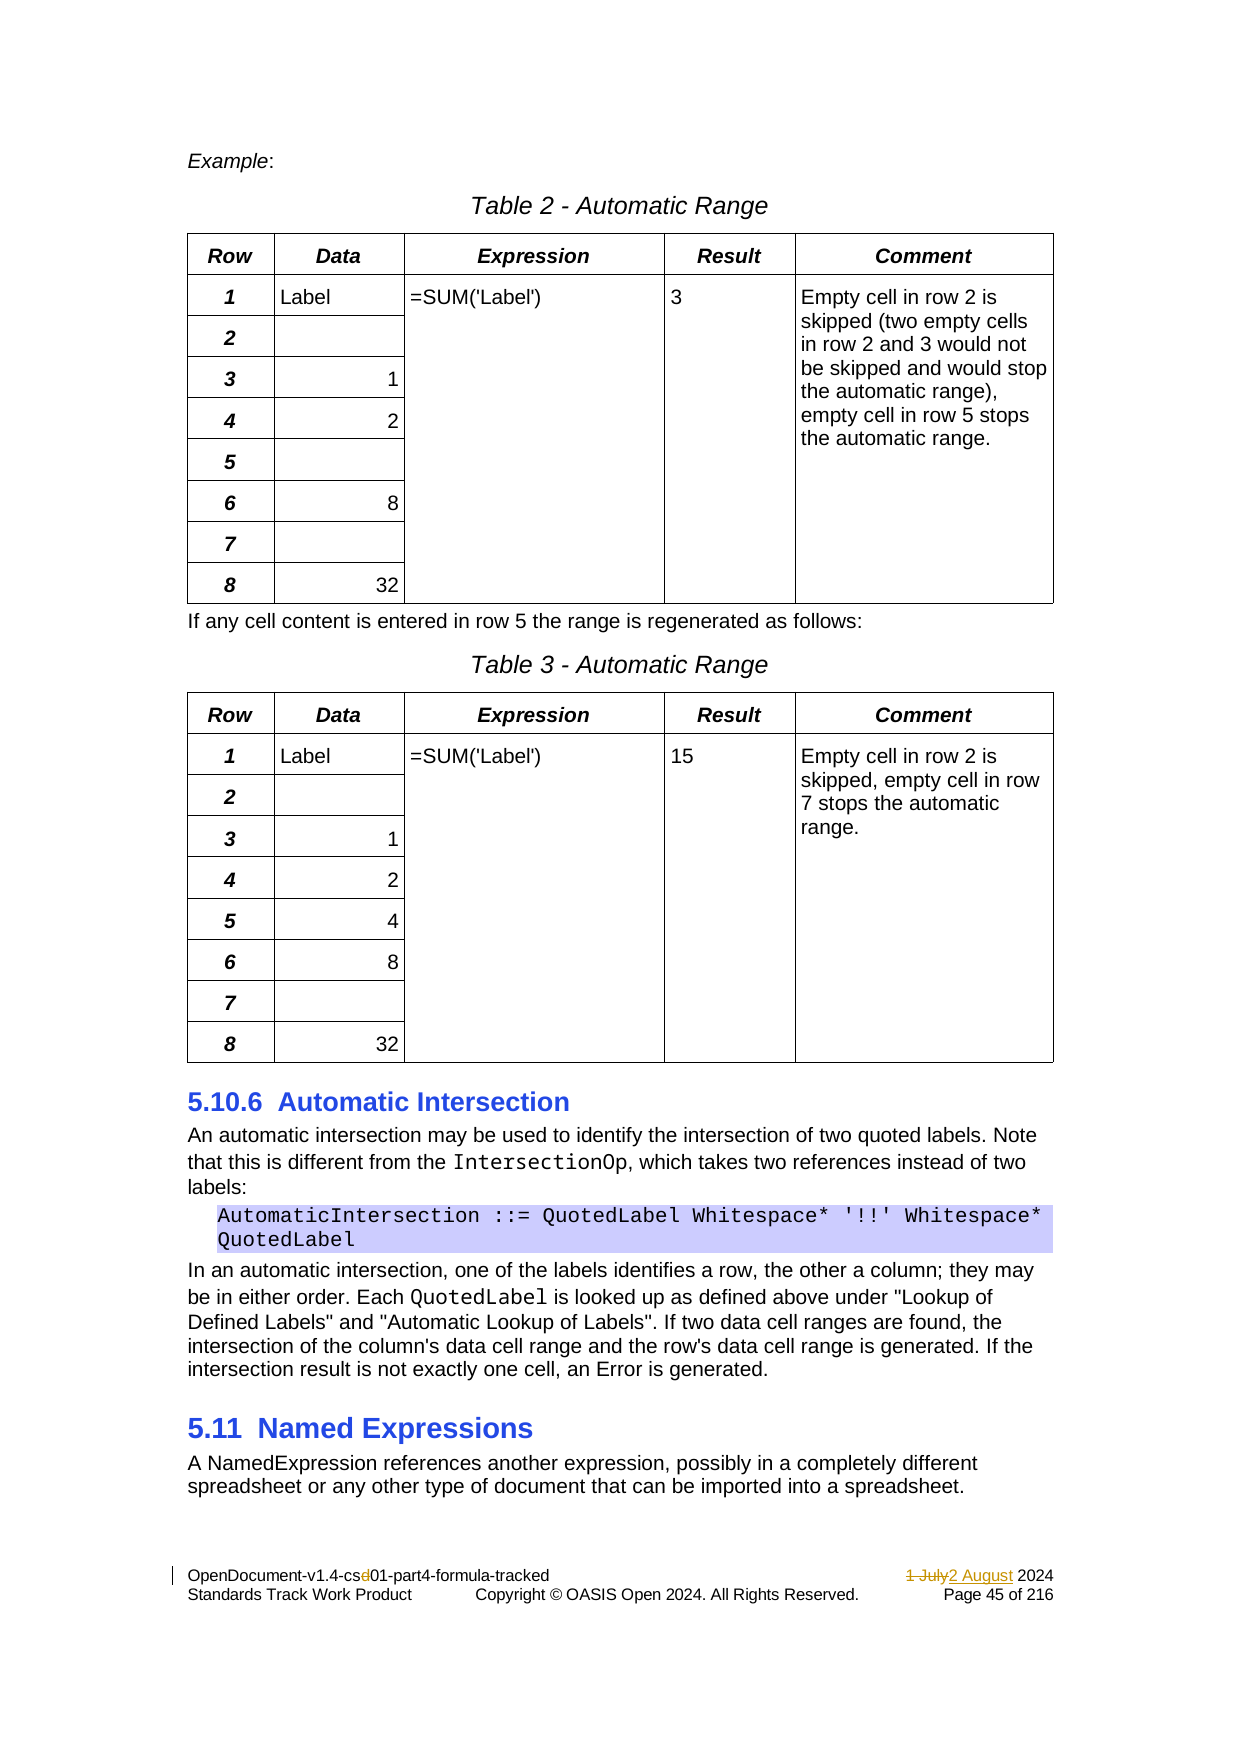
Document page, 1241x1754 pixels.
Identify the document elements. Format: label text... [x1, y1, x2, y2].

table_header Result [665, 234, 795, 274]
table_cell 2 [275, 398, 404, 438]
table_cell 15 [665, 734, 795, 1062]
table_cell 8 [275, 481, 404, 521]
table_cell 2 [275, 857, 404, 897]
table_cell 8 [188, 1022, 274, 1062]
table_header Comment [796, 234, 1053, 274]
text Table 2 - Automatic Range [187, 192, 1053, 220]
text AutomaticIntersection ::= QuotedLabel Whitespace* '!!' Whitespace* QuotedLabel [217, 1205, 1053, 1253]
table_cell [275, 522, 404, 562]
table_cell Empty cell in row 2 is skipped, empty cell in row 7 stops the automatic range. [796, 734, 1053, 1062]
text A NamedExpression references another expression, possibly in a completely different spreadsheet or any other type of document that can be imported into a spreadsheet. [187, 1451, 1053, 1498]
table_cell 2 [188, 316, 274, 356]
table_header Row [188, 234, 274, 274]
table_header Expression [405, 693, 664, 733]
table_cell 8 [275, 940, 404, 980]
table_cell [275, 316, 404, 356]
table_cell [275, 981, 404, 1021]
text If any cell content is entered in row 5 the range is regenerated as follows: [187, 609, 1053, 633]
text Table 3 - Automatic Range [187, 651, 1053, 679]
table_cell 3 [188, 816, 274, 856]
table_cell 1 [275, 816, 404, 856]
table_cell 5 [188, 439, 274, 479]
table_header Result [665, 693, 795, 733]
table_cell 8 [188, 563, 274, 603]
table_cell 3 [665, 275, 795, 603]
table_cell Label [275, 734, 404, 774]
table_cell =SUM('Label') [405, 275, 664, 603]
text In an automatic intersection, one of the labels identifies a row, the other a column; they may be in either order. Each QuotedLabel is looked up as defined above under "Lookup of Defined Labels" and "Automatic Lookup of Labels". If two data cell ranges are found, the intersection of the column's data cell range and the row's data cell range is generated. If the intersection result is not exactly one cell, an Error is generated. [187, 1259, 1053, 1381]
table_cell 6 [188, 481, 274, 521]
table_cell =SUM('Label') [405, 734, 664, 1062]
table_cell 1 [188, 734, 274, 774]
text An automatic intersection may be used to identify the intersection of two quoted labels. Note that this is different from the IntersectionOp, which takes two references instead of two labels: [187, 1123, 1053, 1199]
subtitle Named Expressions [187, 1412, 1053, 1445]
table_cell 1 [275, 357, 404, 397]
table_header Data [275, 693, 404, 733]
table_cell 7 [188, 981, 274, 1021]
text Example: [187, 150, 1053, 173]
table_header Comment [796, 693, 1053, 733]
table_cell 1 [188, 275, 274, 315]
table_cell [275, 439, 404, 479]
table_cell 2 [188, 775, 274, 815]
table_cell 6 [188, 940, 274, 980]
table_cell 3 [188, 357, 274, 397]
table_cell Label [275, 275, 404, 315]
table_cell 32 [275, 1022, 404, 1062]
subtitle Automatic Intersection [187, 1087, 1053, 1117]
table_header Row [188, 693, 274, 733]
table_cell 32 [275, 563, 404, 603]
table_cell Empty cell in row 2 is skipped (two empty cells in row 2 and 3 would not be skipped and would stop the automatic range), empty cell in row 5 stops the automatic range. [796, 275, 1053, 603]
table_header Expression [405, 234, 664, 274]
table_cell 7 [188, 522, 274, 562]
table_cell 4 [188, 398, 274, 438]
table_cell 4 [188, 857, 274, 897]
table_cell [275, 775, 404, 815]
table_cell 4 [275, 899, 404, 938]
table_header Data [275, 234, 404, 274]
table_cell 5 [188, 899, 274, 938]
